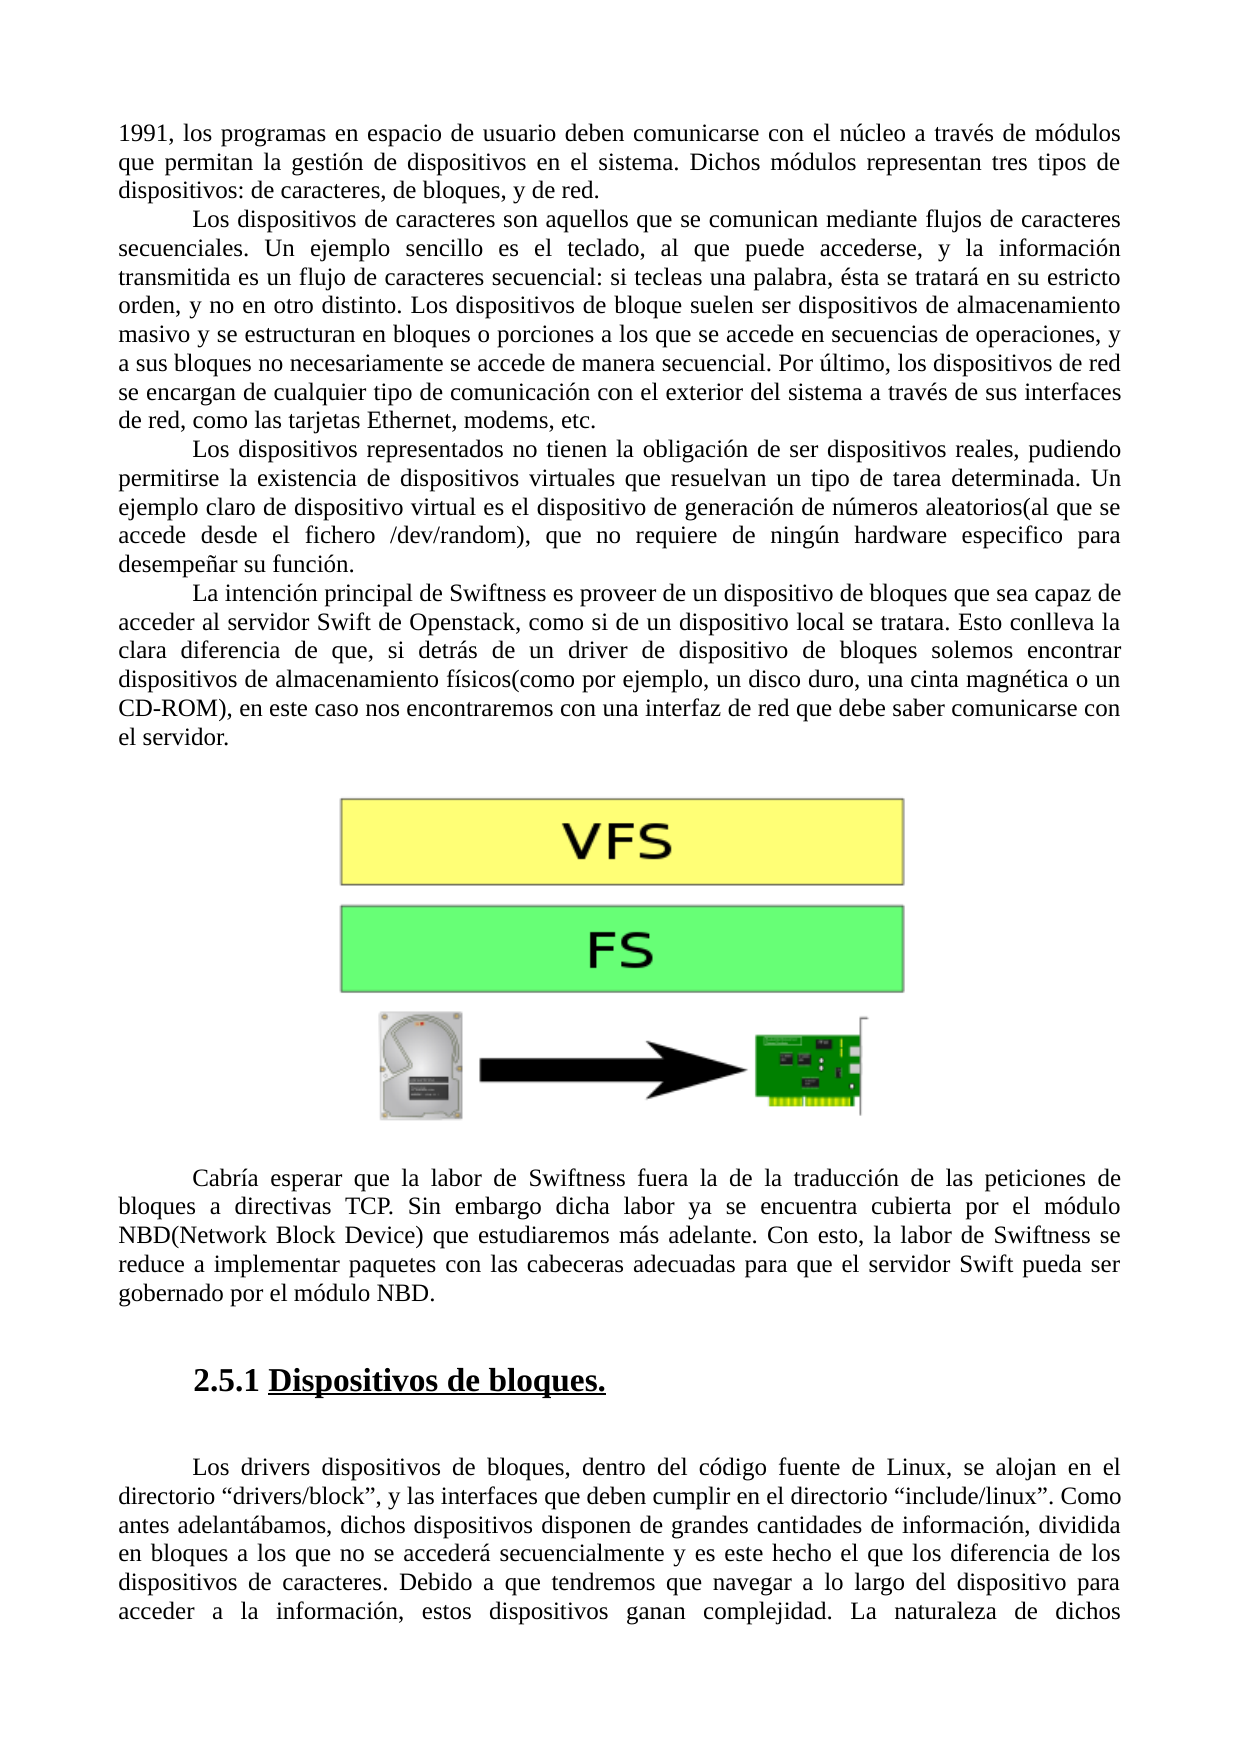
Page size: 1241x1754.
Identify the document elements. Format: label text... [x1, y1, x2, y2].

subtitle Dispositivos de bloques. [193, 1360, 1122, 1398]
picture [321, 781, 919, 1133]
text La intención principal de Swiftness es proveer de un dispositivo de bloques que sea capaz de acceder al servidor Swift de Openstack, como si de un dispositivo local se tratara. Esto conlleva la clara diferencia de que, si detrás de un driver de dispositivo de bloques solemos encontrar dispositivos de almacenamiento físicos(como por ejemplo, un disco duro, una cinta magnética o un CD-ROM), en este caso nos encontraremos con una interfaz de red que debe saber comunicarse con el servidor. [118, 578, 1122, 751]
text Cabría esperar que la labor de Swiftness fuera la de la traducción de las peticiones de bloques a directivas TCP. Sin embargo dicha labor ya se encuentra cubierta por el módulo NBD(Network Block Device) que estudiaremos más adelante. Con esto, la labor de Swiftness se reduce a implementar paquetes con las cabeceras adecuadas para que el servidor Swift pueda ser gobernado por el módulo NBD. [118, 1163, 1122, 1306]
text Los dispositivos de caracteres son aquellos que se comunican mediante flujos de caracteres secuenciales. Un ejemplo sencillo es el teclado, al que puede accederse, y la información transmitida es un flujo de caracteres secuencial: si tecleas una palabra, ésta se tratará en su estricto orden, y no en otro distinto. Los dispositivos de bloque suelen ser dispositivos de almacenamiento masivo y se estructuran en bloques o porciones a los que se accede en secuencias de operaciones, y a sus bloques no necesariamente se accede de manera secuencial. Por último, los dispositivos de red se encargan de cualquier tipo de comunicación con el exterior del sistema a través de sus interfaces de red, como las tarjetas Ethernet, modems, etc. [118, 204, 1122, 434]
text Los drivers dispositivos de bloques, dentro del código fuente de Linux, se alojan en el directorio “drivers/block”, y las interfaces que deben cumplir en el directorio “include/linux”. Como antes adelantábamos, dichos dispositivos disponen de grandes cantidades de información, dividida en bloques a los que no se accederá secuencialmente y es este hecho el que los diferencia de los dispositivos de caracteres. Debido a que tendremos que navegar a lo largo del dispositivo para acceder a la información, estos dispositivos ganan complejidad. La naturaleza de dichos [118, 1452, 1122, 1625]
text 1991, los programas en espacio de usuario deben comunicarse con el núcleo a través de módulos que permitan la gestión de dispositivos en el sistema. Dichos módulos representan tres tipos de dispositivos: de caracteres, de bloques, y de red. [118, 118, 1122, 204]
text Los dispositivos representados no tienen la obligación de ser dispositivos reales, pudiendo permitirse la existencia de dispositivos virtuales que resuelvan un tipo de tarea determinada. Un ejemplo claro de dispositivo virtual es el dispositivo de generación de números aleatorios(al que se accede desde el fichero /dev/random), que no requiere de ningún hardware especifico para desempeñar su función. [118, 434, 1122, 578]
